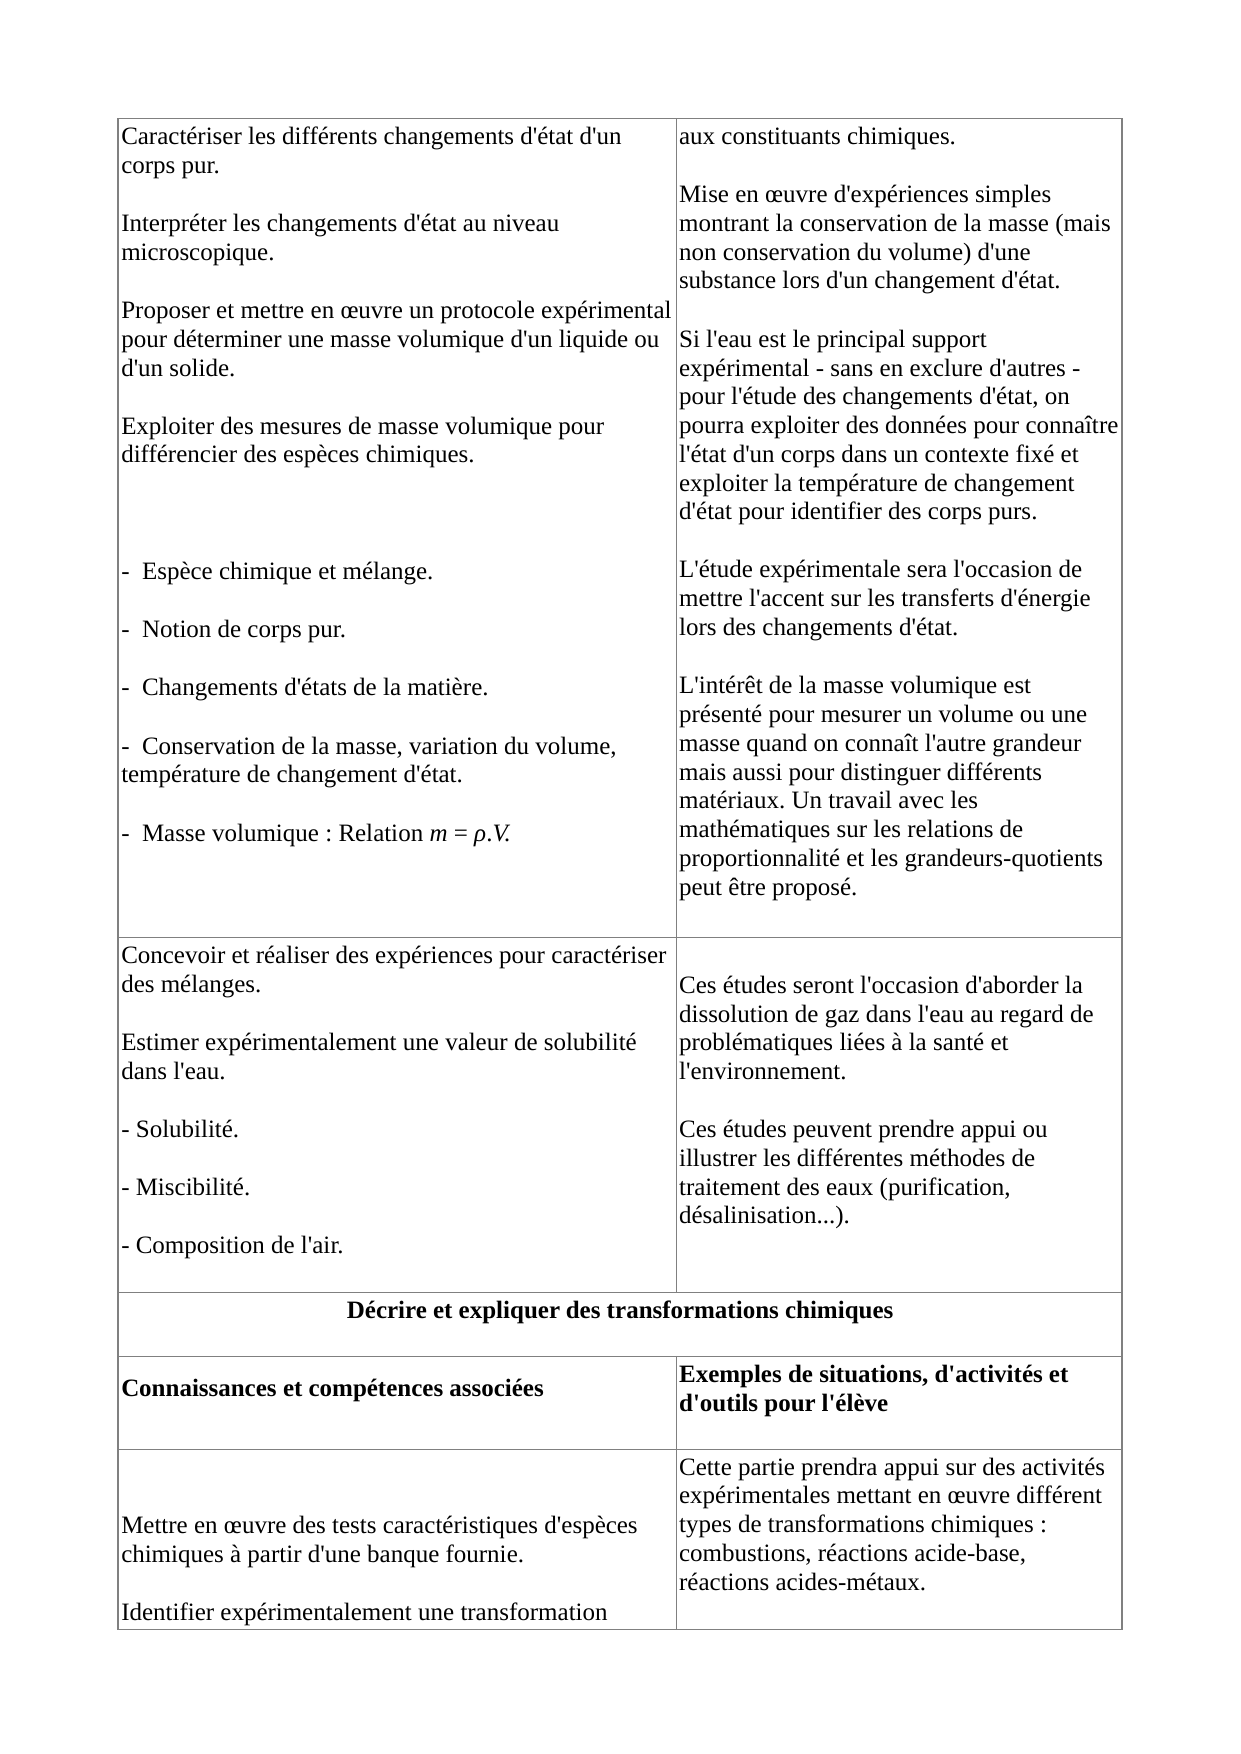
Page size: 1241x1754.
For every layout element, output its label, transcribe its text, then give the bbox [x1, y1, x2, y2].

table_cell Mettre en œuvre des tests caractéristiques d'espèces chimiques à partir d'une banque fournie. Identifier expérimentalement une transformation [119, 1450, 676, 1629]
table_cell Cette partie prendra appui sur des activités expérimentales mettant en œuvre différent types de transformations chimiques : combustions, réactions acide-base, réactions acides-métaux. [677, 1450, 1121, 1629]
table_cell aux constituants chimiques. Mise en œuvre d'expériences simples montrant la conservation de la masse (mais non conservation du volume) d'une substance lors d'un changement d'état. Si l'eau est le principal support expérimental - sans en exclure d'autres - pour l'étude des changements d'état, on pourra exploiter des données pour connaître l'état d'un corps dans un contexte fixé et exploiter la température de changement d'état pour identifier des corps purs. L'étude expérimentale sera l'occasion de mettre l'accent sur les transferts d'énergie lors des changements d'état. L'intérêt de la masse volumique est présenté pour mesurer un volume ou une masse quand on connaît l'autre grandeur mais aussi pour distinguer différents matériaux. Un travail avec les mathématiques sur les relations de proportionnalité et les grandeurs-quotients peut être proposé. [677, 119, 1121, 937]
table_cell Caractériser les différents changements d'état d'un corps pur. Interpréter les changements d'état au niveau microscopique. Proposer et mettre en œuvre un protocole expérimental pour déterminer une masse volumique d'un liquide ou d'un solide. Exploiter des mesures de masse volumique pour différencier des espèces chimiques. - Espèce chimique et mélange. - Notion de corps pur. - Changements d'états de la matière. - Conservation de la masse, variation du volume, température de changement d'état. - Masse volumique : Relation m = ρ.V. [119, 119, 676, 937]
table_cell Exemples de situations, d'activités et d'outils pour l'élève [677, 1357, 1121, 1449]
table_cell Ces études seront l'occasion d'aborder la dissolution de gaz dans l'eau au regard de problématiques liées à la santé et l'environnement. Ces études peuvent prendre appui ou illustrer les différentes méthodes de traitement des eaux (purification, désalinisation...). [677, 938, 1121, 1292]
table_cell Concevoir et réaliser des expériences pour caractériser des mélanges. Estimer expérimentalement une valeur de solubilité dans l'eau. - Solubilité. - Miscibilité. - Composition de l'air. [119, 938, 676, 1292]
table_cell Décrire et expliquer des transformations chimiques [119, 1293, 1121, 1356]
table_cell Connaissances et compétences associées [119, 1357, 676, 1449]
